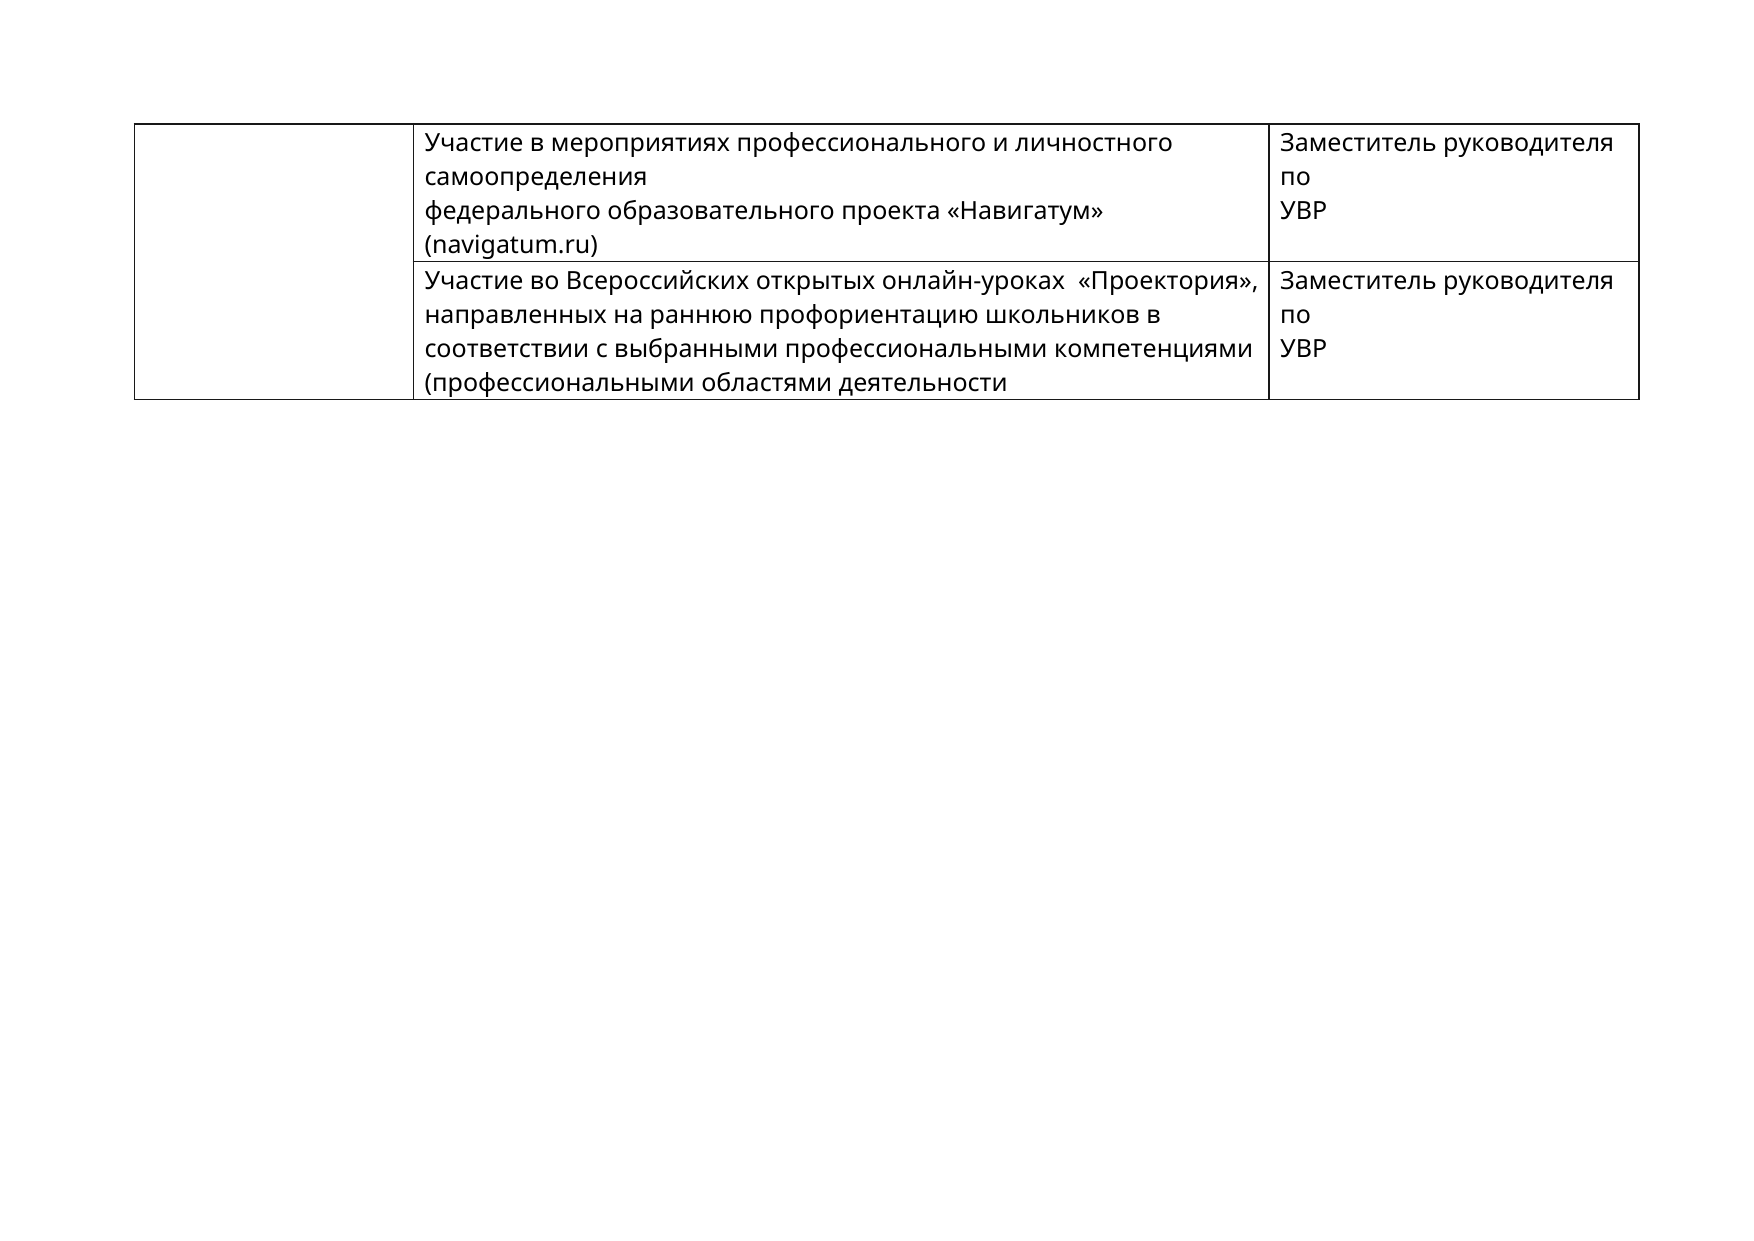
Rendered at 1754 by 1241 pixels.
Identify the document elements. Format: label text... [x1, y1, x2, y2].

table_cell Участие в мероприятиях профессионального и личностного самоопределения федерального образовательного проекта «Навигатум» (navigatum.ru) [414, 125, 1268, 261]
table_cell Заместитель руководителя по УBP [1270, 125, 1638, 261]
table_cell Участие во Всероссийских открытых онлайн-уроках «Проектория», направленных на раннюю профориентацию школьников в соответствии с выбранными профессиональными компетенциями (профессиональными областями деятельности [414, 262, 1268, 398]
table_cell Заместитель руководителя по УBP [1270, 262, 1638, 398]
